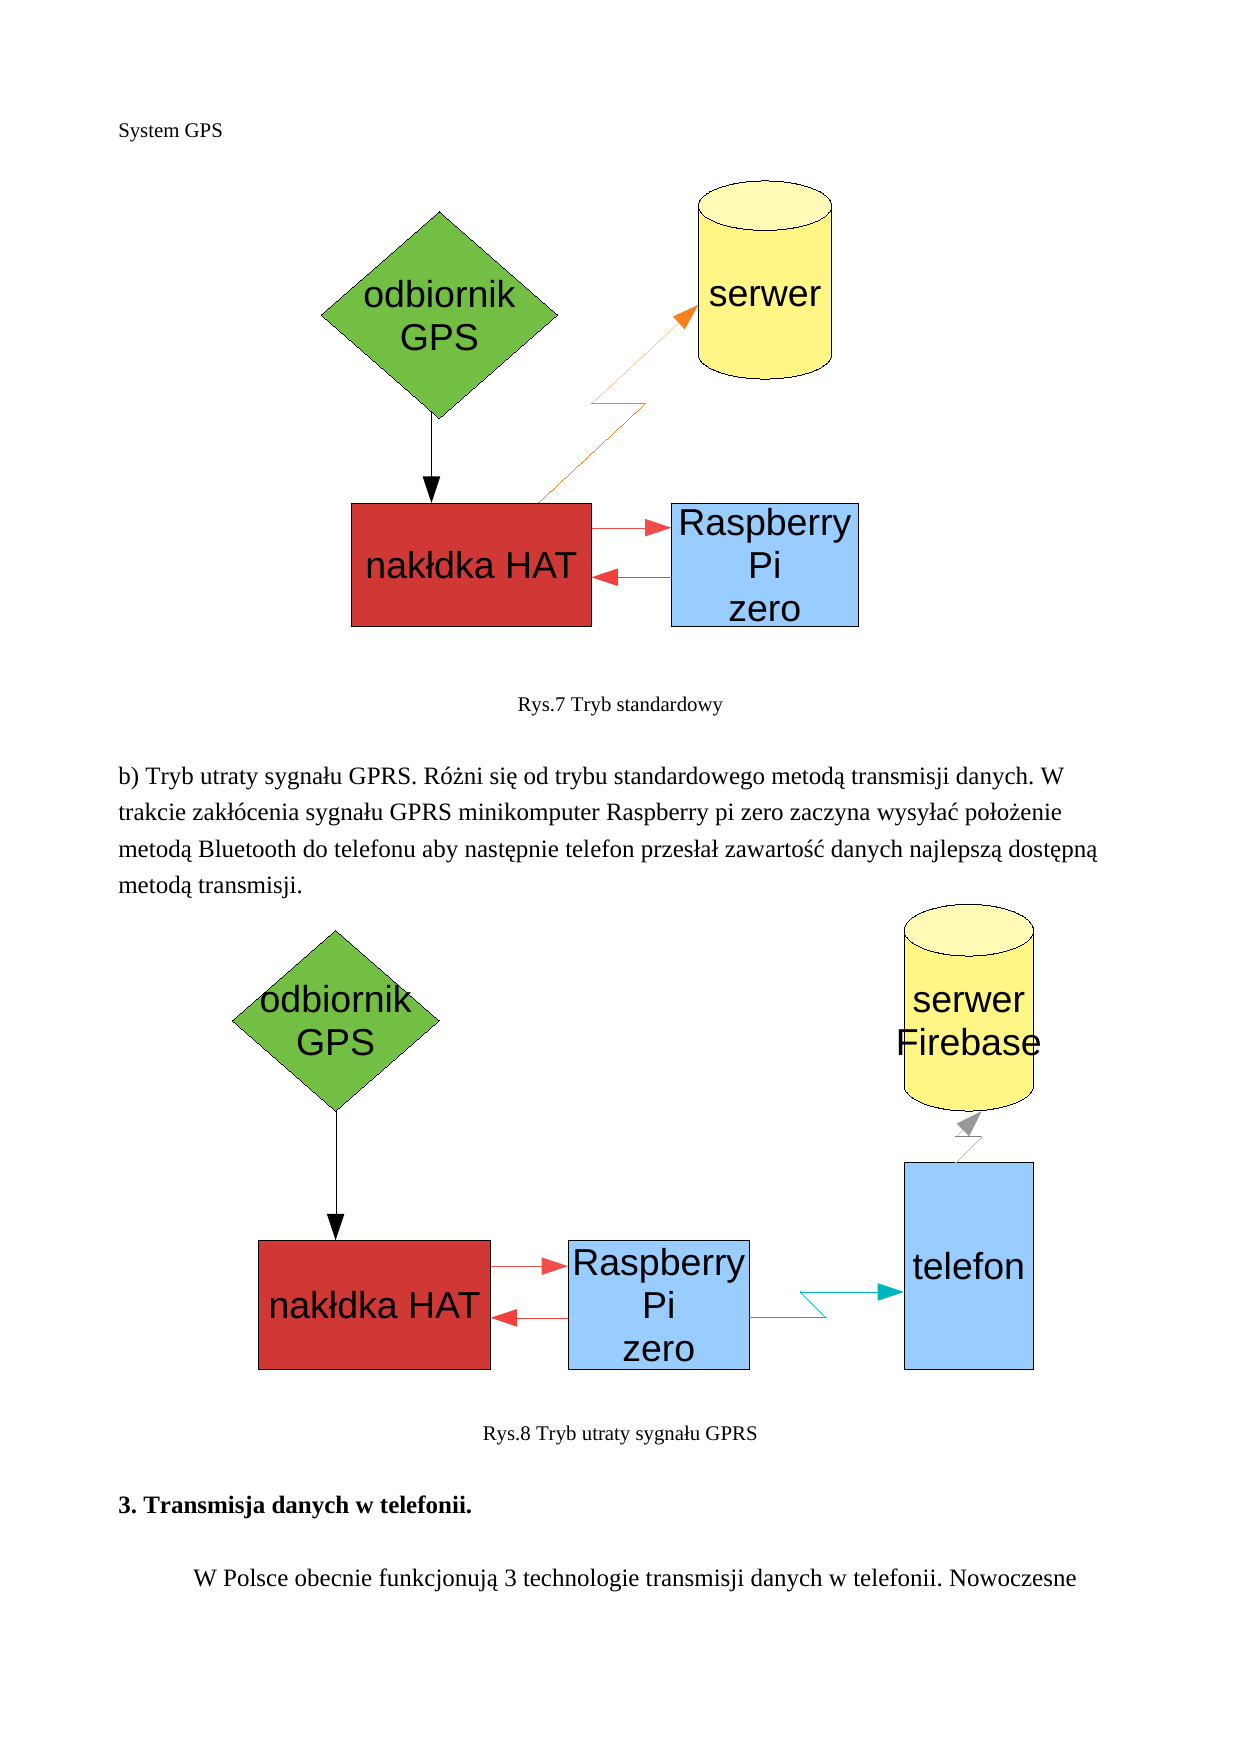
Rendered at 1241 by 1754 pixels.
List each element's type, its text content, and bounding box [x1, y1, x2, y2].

text Rys.8 Tryb utraty sygnału GPRS [118, 1411, 1122, 1448]
text b) Tryb utraty sygnału GPRS. Różni się od trybu standardowego metodą transmisji danych. W trakcie zakłócenia sygnału GPRS minikomputer Raspberry pi zero zaczyna wysyłać położenie metodą Bluetooth do telefonu aby następnie telefon przesłał zawartość danych najlepszą dostępną metodą transmisji. [118, 755, 1122, 901]
text Rys.7 Tryb standardowy [118, 682, 1122, 718]
text 3. Transmisja danych w telefonii. [118, 1484, 1122, 1521]
text W Polsce obecnie funkcjonują 3 technologie transmisji danych w telefonii. Nowoczesne [118, 1557, 1122, 1593]
